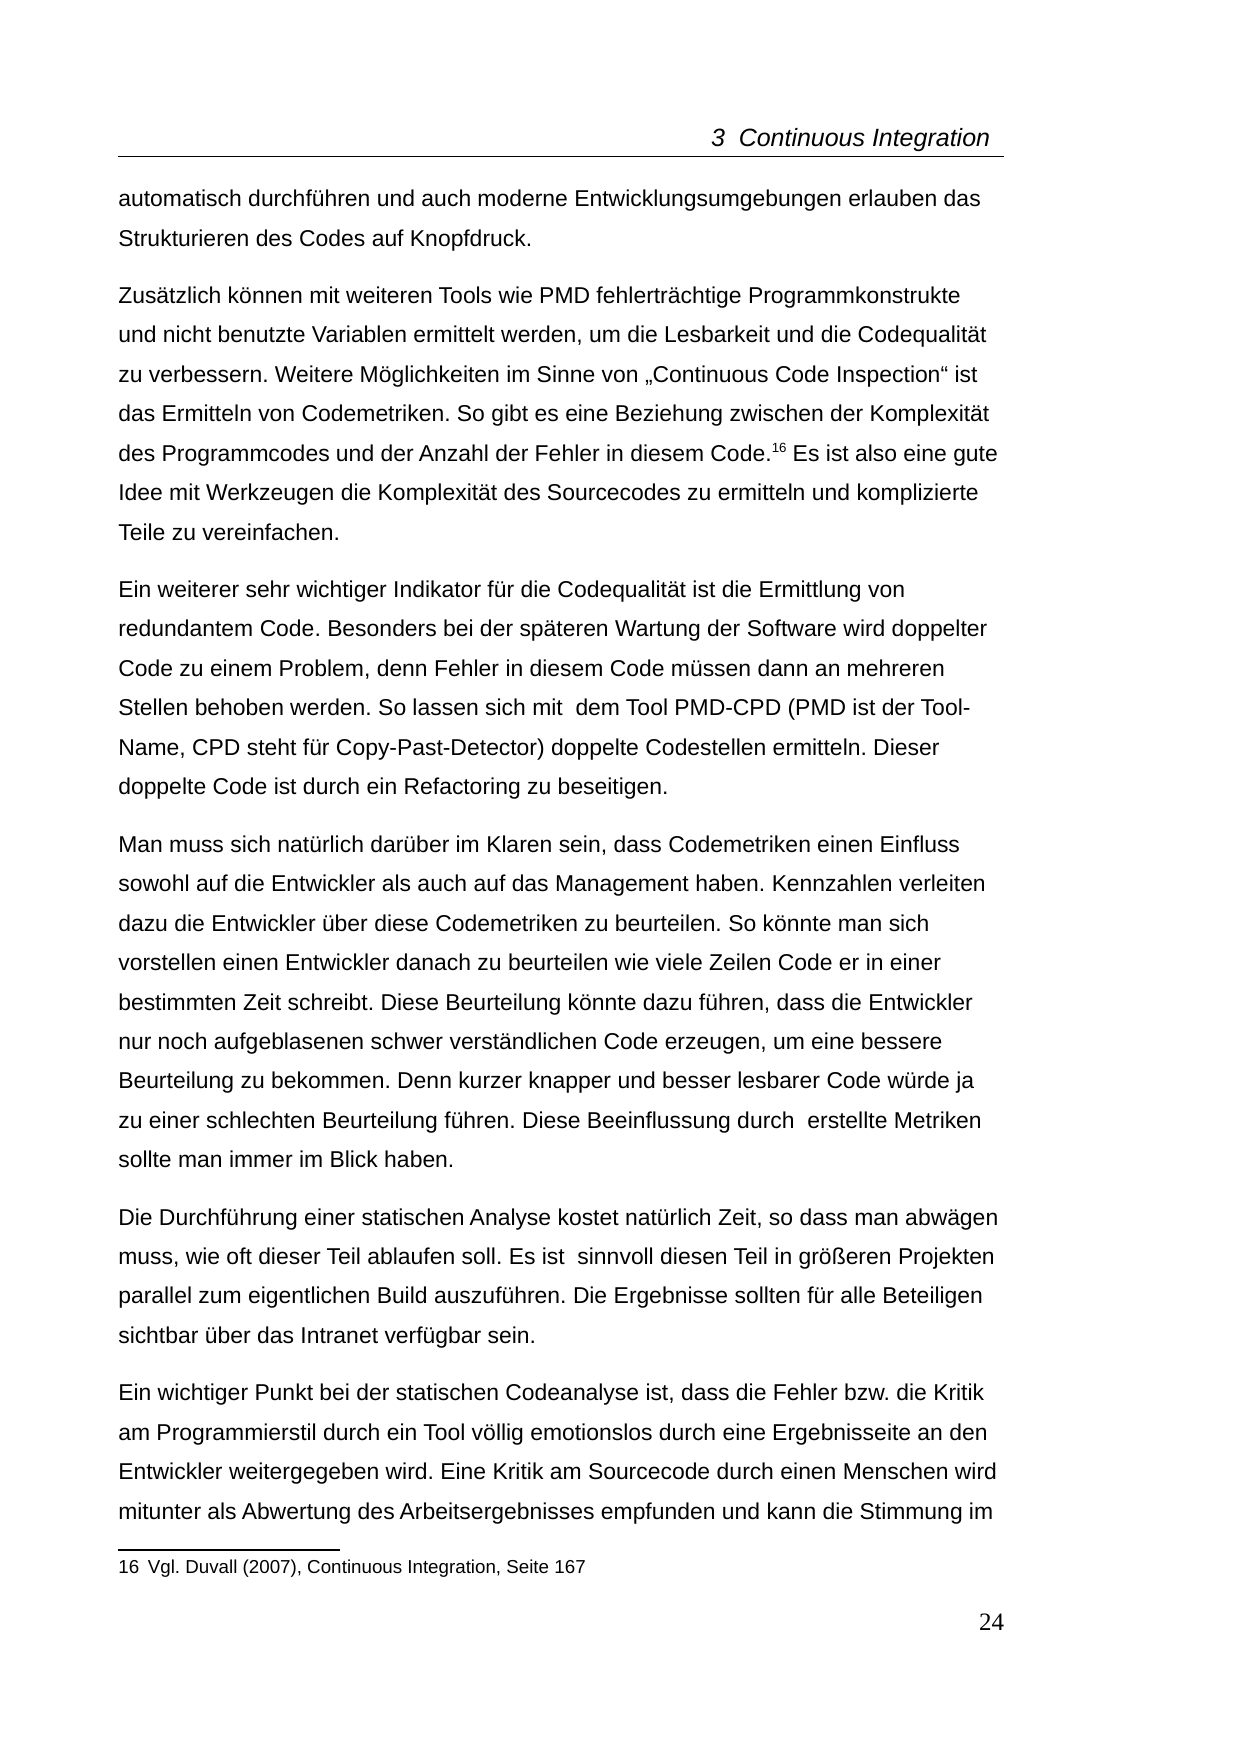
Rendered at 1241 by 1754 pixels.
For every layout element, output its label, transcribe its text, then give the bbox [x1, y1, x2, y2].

text Die Durchführung einer statischen Analyse kostet natürlich Zeit, so dass man abwägen muss, wie oft dieser Teil ablaufen soll. Es ist sinnvoll diesen Teil in größeren Projekten parallel zum eigentlichen Build auszuführen. Die Ergebnisse sollten für alle Beteiligen sichtbar über das Intranet verfügbar sein. [118, 1203, 1004, 1348]
text Ein weiterer sehr wichtiger Indikator für die Codequalität ist die Ermittlung von redundantem Code. Besonders bei der späteren Wartung der Software wird doppelter Code zu einem Problem, denn Fehler in diesem Code müssen dann an mehreren Stellen behoben werden. So lassen sich mit dem Tool PMD-CPD (PMD ist der Tool-Name, CPD steht für Copy-Past-Detector) doppelte Codestellen ermitteln. Dieser doppelte Code ist durch ein Refactoring zu beseitigen. [118, 576, 1004, 800]
text Ein wichtiger Punkt bei der statischen Codeanalyse ist, dass die Fehler bzw. die Kritik am Programmierstil durch ein Tool völlig emotionslos durch eine Ergebnisseite an den Entwickler weitergegeben wird. Eine Kritik am Sourcecode durch einen Menschen wird mitunter als Abwertung des Arbeitsergebnisses empfunden und kann die Stimmung im [118, 1379, 1004, 1524]
text Zusätzlich können mit weiteren Tools wie PMD fehlerträchtige Programmkonstrukte und nicht benutzte Variablen ermittelt werden, um die Lesbarkeit und die Codequalität zu verbessern. Weitere Möglichkeiten im Sinne von „Continuous Code Inspection“ ist das Ermitteln von Codemetriken. So gibt es eine Beziehung zwischen der Komplexität des Programmcodes und der Anzahl der Fehler in diesem Code. Es ist also eine gute Idee mit Werkzeugen die Komplexität des Sourcecodes zu ermitteln und komplizierte Teile zu vereinfachen. [118, 282, 1004, 545]
text automatisch durchführen und auch moderne Entwicklungsumgebungen erlauben das Strukturieren des Codes auf Knopfdruck. [118, 185, 1004, 251]
text Man muss sich natürlich darüber im Klaren sein, dass Codemetriken einen Einfluss sowohl auf die Entwickler als auch auf das Management haben. Kennzahlen verleiten dazu die Entwickler über diese Codemetriken zu beurteilen. So könnte man sich vorstellen einen Entwickler danach zu beurteilen wie viele Zeilen Code er in einer bestimmten Zeit schreibt. Diese Beurteilung könnte dazu führen, dass die Entwickler nur noch aufgeblasenen schwer verständlichen Code erzeugen, um eine bessere Beurteilung zu bekommen. Denn kurzer knapper und besser lesbarer Code würde ja zu einer schlechten Beurteilung führen. Diese Beeinflussung durch erstellte Metriken sollte man immer im Blick haben. [118, 831, 1004, 1173]
text Vgl. Duvall (2007), Continuous Integration, Seite 167 [118, 1556, 1004, 1578]
